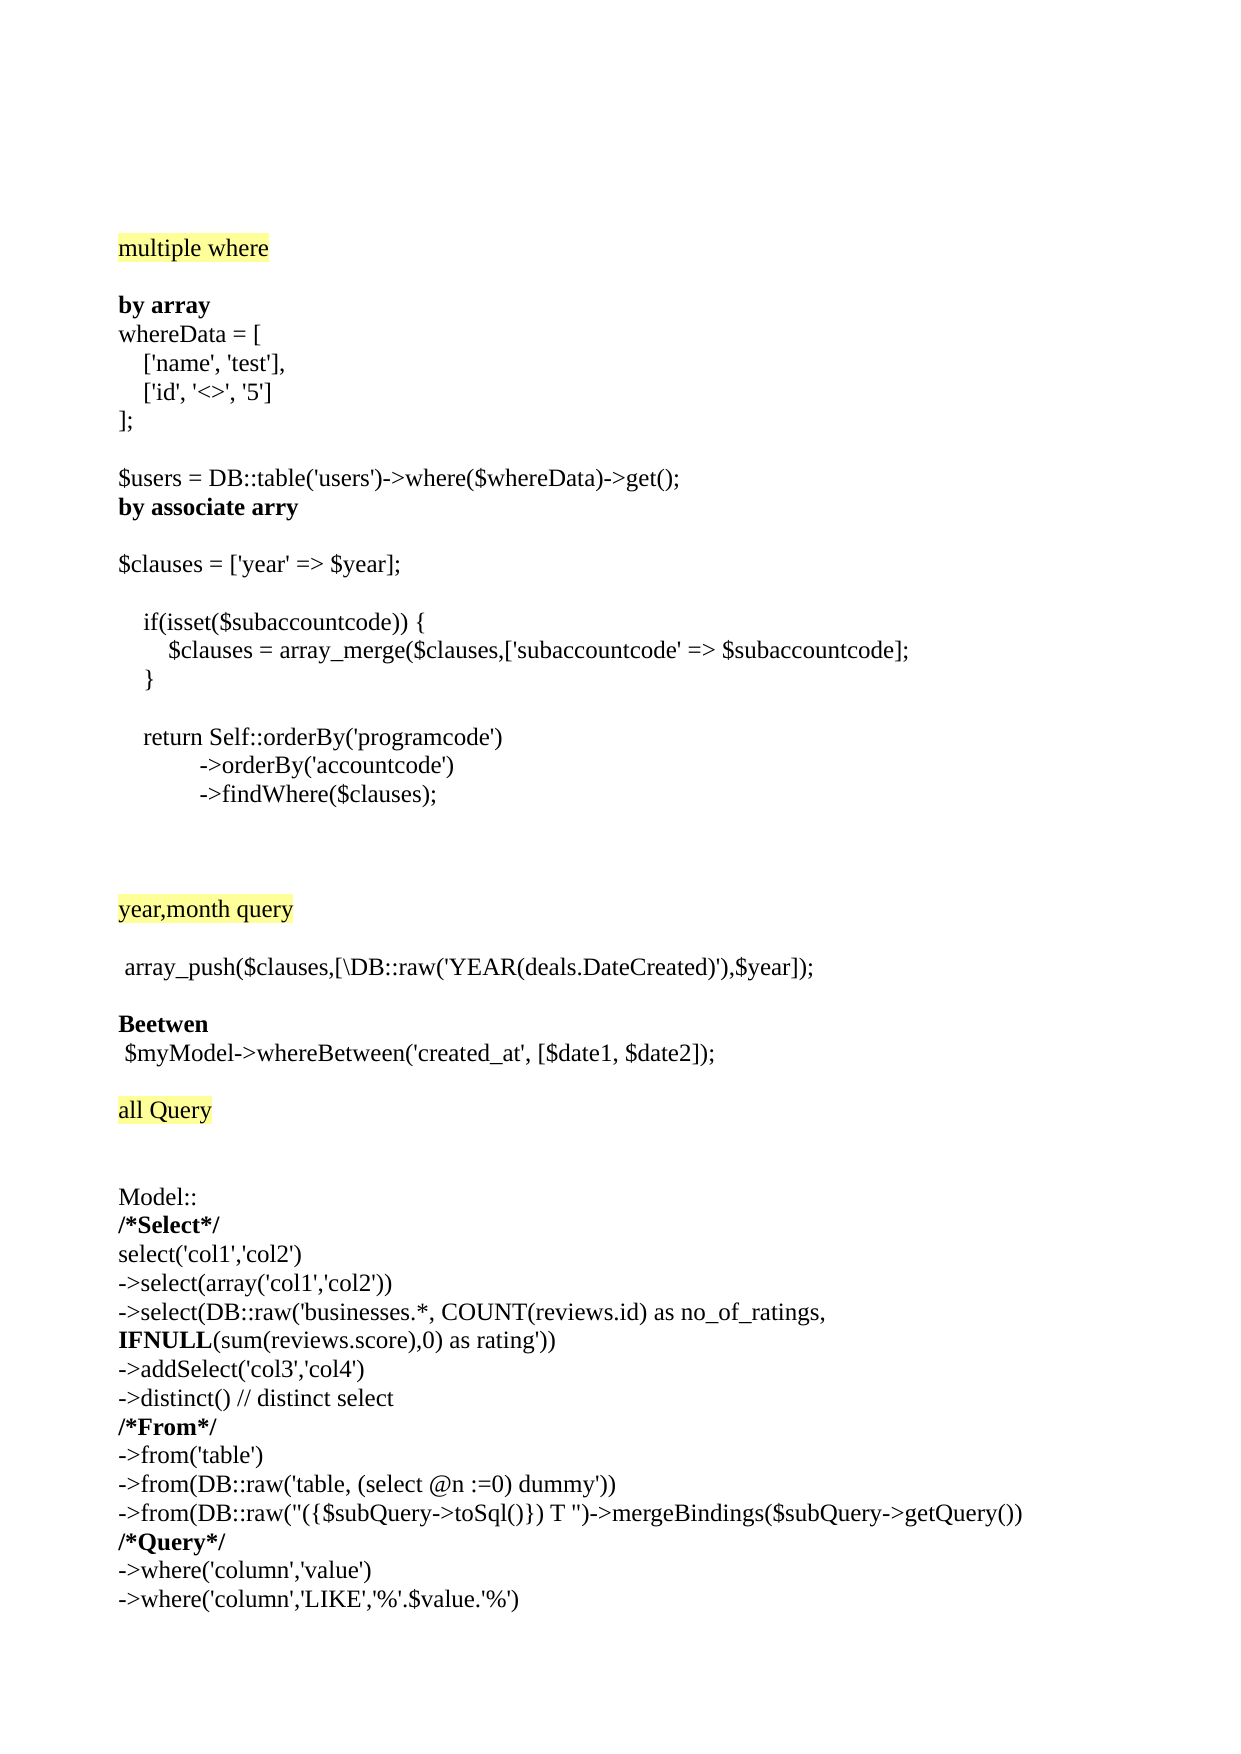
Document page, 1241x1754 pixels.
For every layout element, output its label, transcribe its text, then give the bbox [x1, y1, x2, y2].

text year,month query [118, 894, 1122, 923]
text $users = DB::table('users')->where($whereData)->get(); [118, 463, 1122, 492]
text multiple where [118, 233, 1122, 262]
text $myModel->whereBetween('created_at', [$date1, $date2]); [118, 1038, 1122, 1067]
text ]; [118, 406, 1122, 434]
text } [118, 664, 1122, 693]
text /*Select*/ [118, 1211, 1122, 1239]
text by associate arry [118, 492, 1122, 521]
text by array [118, 291, 1122, 319]
text ->select(array('col1','col2')) [118, 1268, 1122, 1297]
text all Query [118, 1096, 1122, 1124]
text array_push($clauses,[\DB::raw('YEAR(deals.DateCreated)'),$year]); [118, 952, 1122, 981]
text ->findWhere($clauses); [118, 779, 1122, 808]
text return Self::orderBy('programcode') [118, 722, 1122, 751]
text /*From*/ [118, 1412, 1122, 1441]
text ->from(DB::raw('table, (select @n :=0) dummy')) [118, 1469, 1122, 1498]
text Model:: [118, 1182, 1122, 1211]
text Beetwen [118, 1009, 1122, 1038]
text ['id', '<>', '5'] [118, 377, 1122, 406]
text ->from(DB::raw("({$subQuery->toSql()}) T ")->mergeBindings($subQuery->getQuery()) [118, 1498, 1122, 1527]
text $clauses = array_merge($clauses,['subaccountcode' => $subaccountcode]; [118, 636, 1122, 664]
text select('col1','col2') [118, 1239, 1122, 1268]
text ->addSelect('col3','col4') [118, 1354, 1122, 1383]
text ->where('column','value') [118, 1556, 1122, 1584]
text ->orderBy('accountcode') [118, 751, 1122, 779]
text whereData = [ [118, 319, 1122, 348]
text ['name', 'test'], [118, 348, 1122, 377]
text $clauses = ['year' => $year]; [118, 549, 1122, 578]
text /*Query*/ [118, 1527, 1122, 1556]
text ->from('table') [118, 1441, 1122, 1469]
text ->select(DB::raw('businesses.*, COUNT(reviews.id) as no_of_ratings, IFNULL(sum(reviews.score),0) as rating')) [118, 1297, 1122, 1354]
text ->distinct() // distinct select [118, 1383, 1122, 1412]
text if(isset($subaccountcode)) { [118, 607, 1122, 636]
text ->where('column','LIKE','%'.$value.'%') [118, 1584, 1122, 1613]
